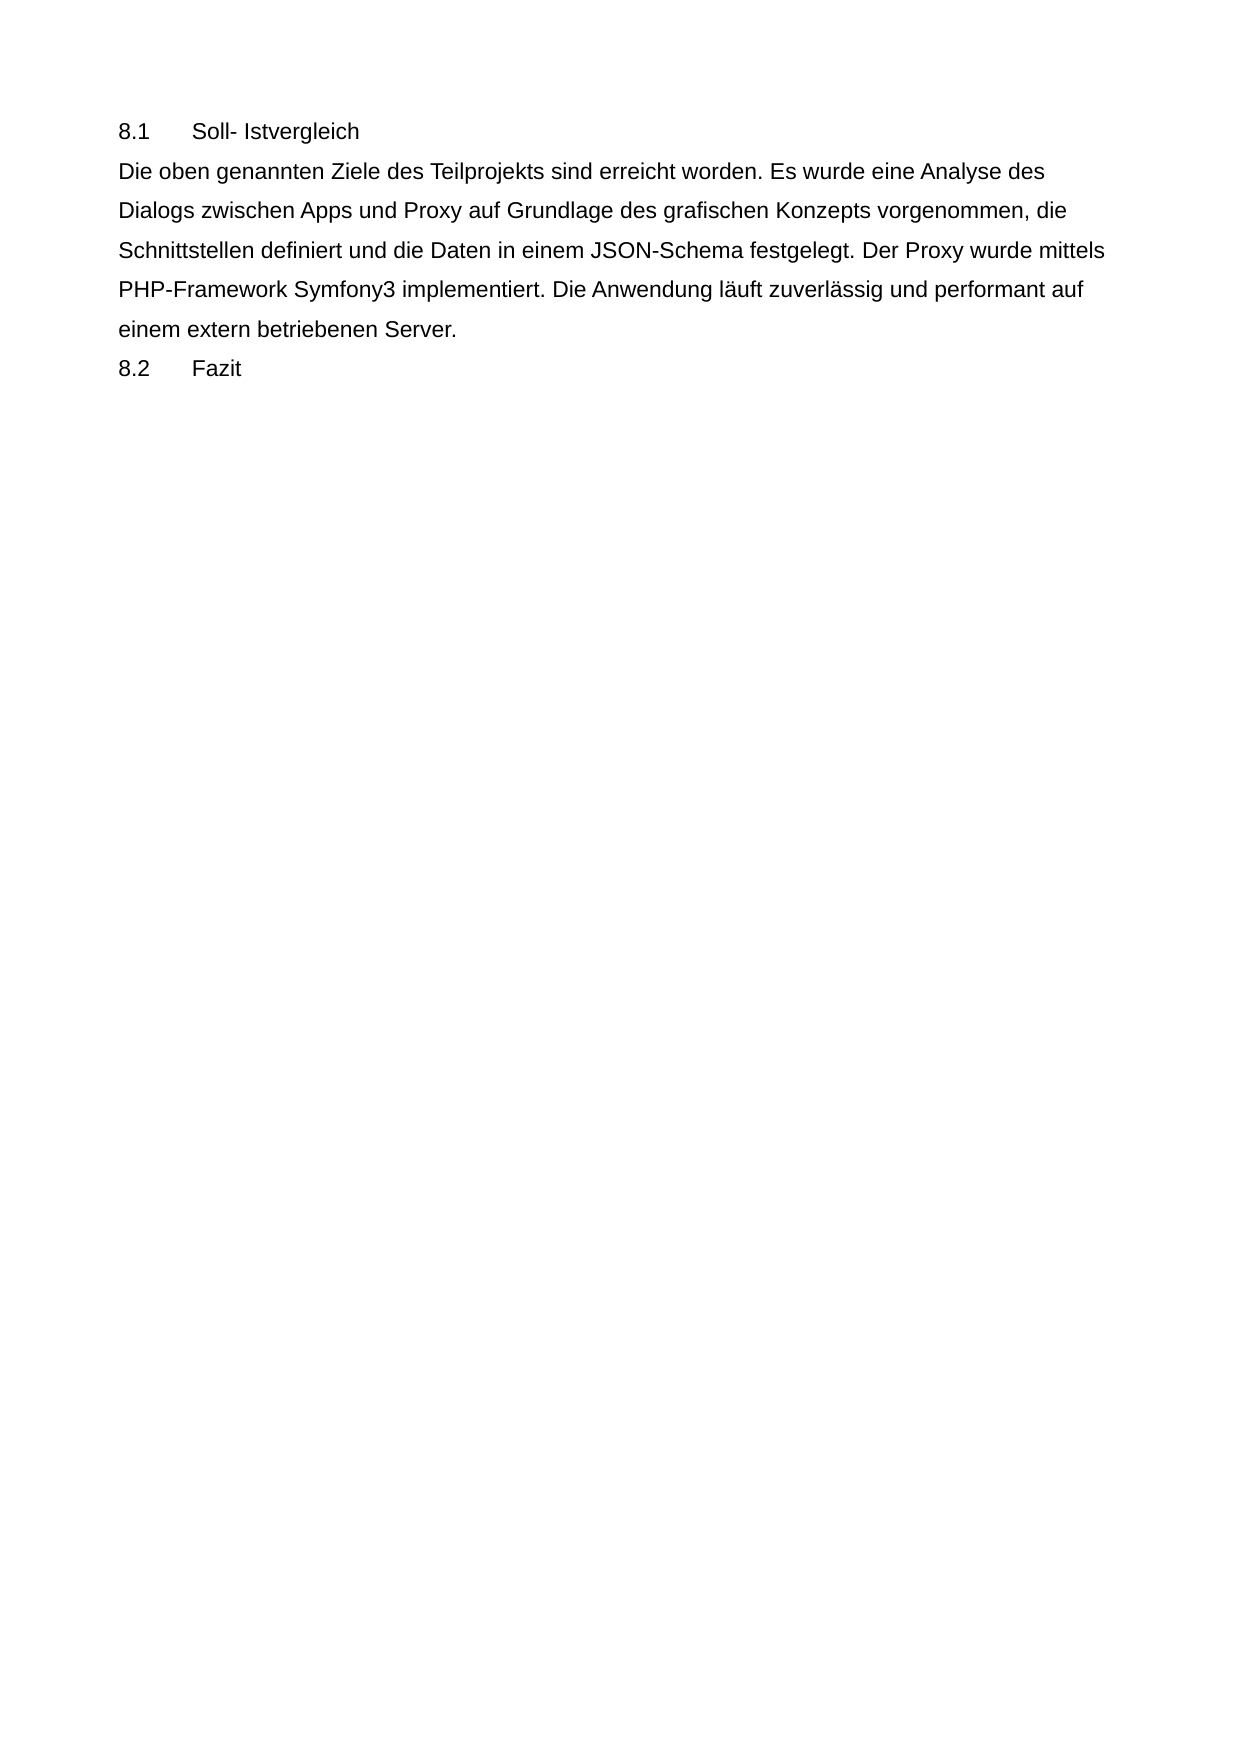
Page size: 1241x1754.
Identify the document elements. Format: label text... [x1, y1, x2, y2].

text 8.2 Fazit [118, 355, 1122, 381]
text Die oben genannten Ziele des Teilprojekts sind erreicht worden. Es wurde eine Analyse des Dialogs zwischen Apps und Proxy auf Grundlage des grafischen Konzepts vorgenommen, die Schnittstellen definiert und die Daten in einem JSON-Schema festgelegt. Der Proxy wurde mittels PHP-Framework Symfony3 implementiert. Die Anwendung läuft zuverlässig und performant auf einem extern betriebenen Server. [118, 158, 1122, 342]
text 8.1 Soll- Istvergleich [118, 118, 1122, 144]
